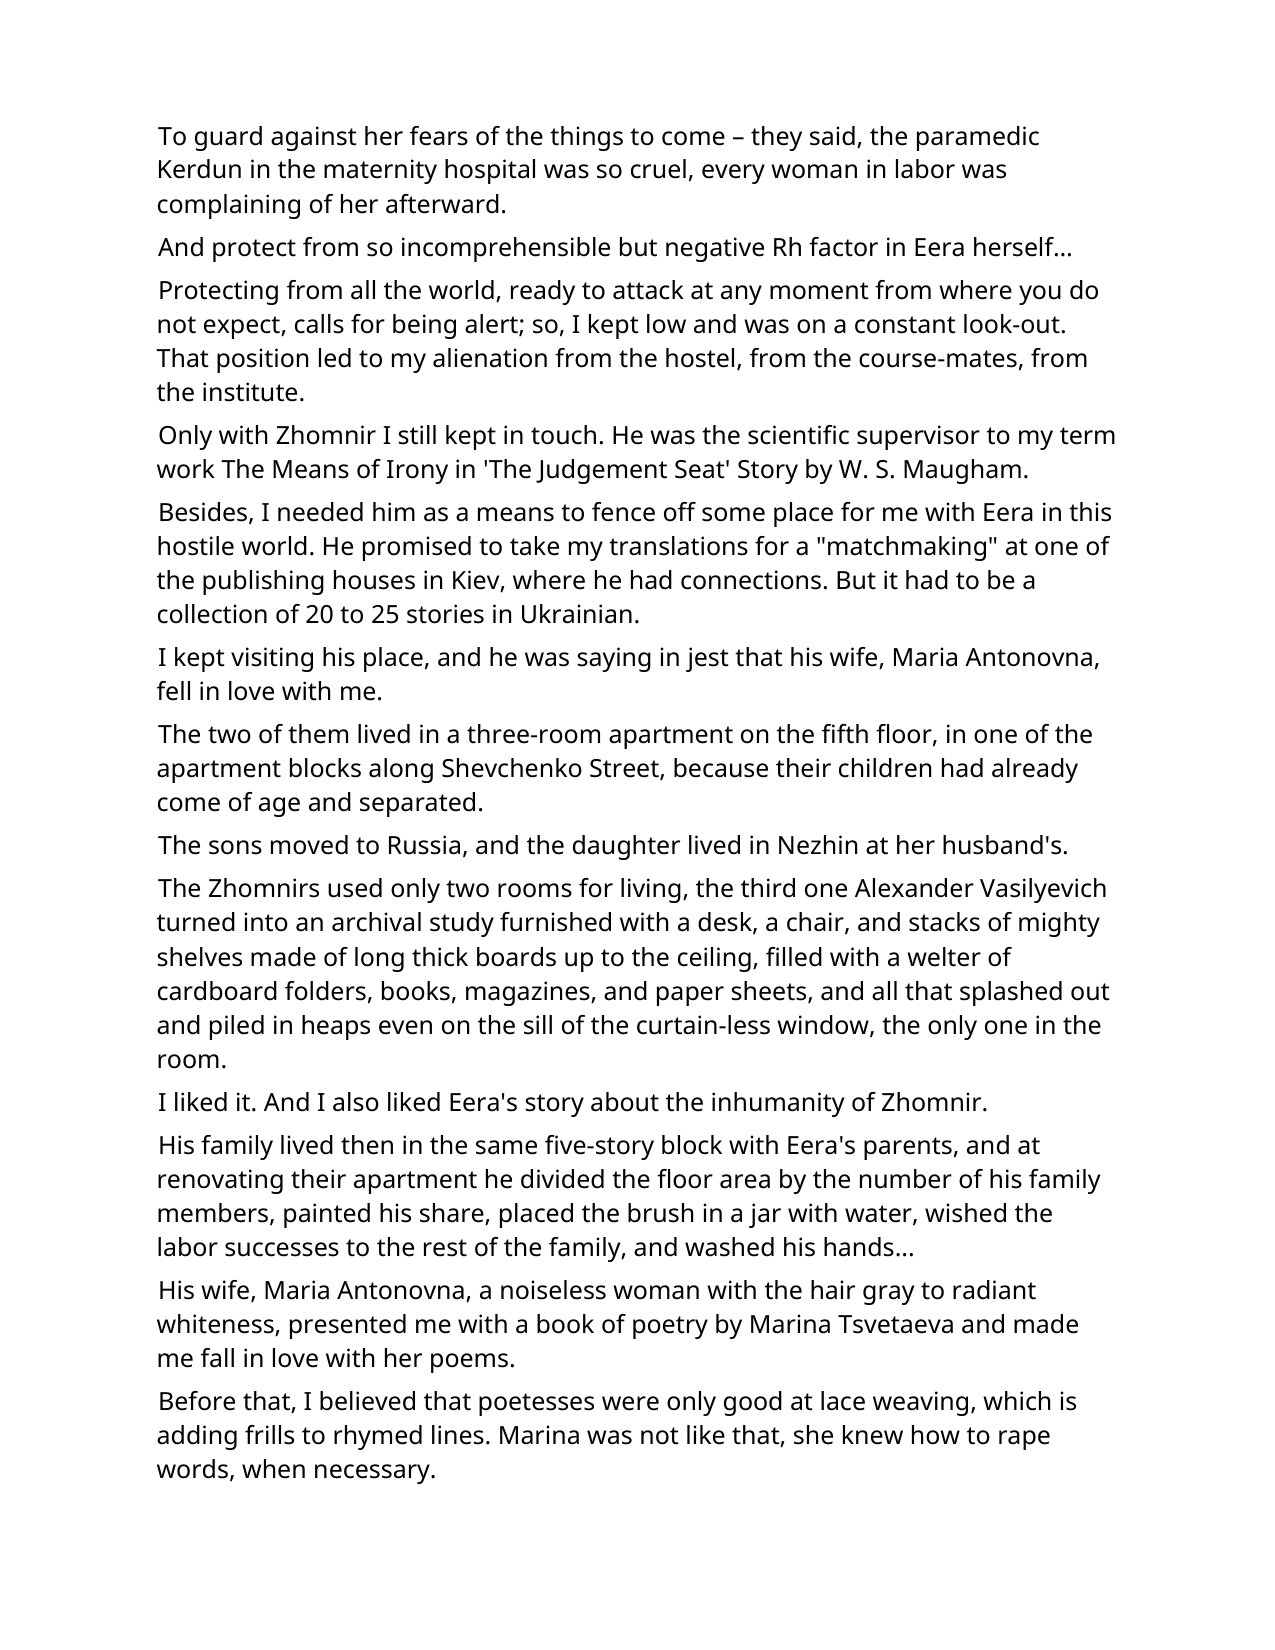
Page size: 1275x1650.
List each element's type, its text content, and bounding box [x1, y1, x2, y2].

text To guard against her fears of the things to come – they said, the paramedic Kerdun in the maternity hospital was so cruel, every woman in labor was complaining of her afterward. [156, 118, 1118, 220]
text The Zhomnirs used only two rooms for living, the third one Alexander Vasilyevich turned into an archival study furnished with a desk, a chair, and stacks of mighty shelves made of long thick boards up to the ceiling, filled with a welter of cardboard folders, books, magazines, and paper sheets, and all that splashed out and piled in heaps even on the sill of the curtain-less window, the only one in the room. [156, 871, 1118, 1075]
text His wife, Maria Antonovna, a noiseless woman with the hair gray to radiant whiteness, presented me with a book of poetry by Marina Tsvetaeva and made me fall in love with her poems. [156, 1273, 1118, 1375]
text His family lived then in the same five-story block with Eera's parents, and at renovating their apartment he divided the floor area by the number of his family members, painted his share, placed the brush in a jar with water, wished the labor successes to the rest of the family, and washed his hands... [156, 1127, 1118, 1264]
text Only with Zhomnir I still kept in touch. He was the scientific supervisor to my term work The Means of Irony in 'The Judgement Seat' Story by W. S. Maugham. [156, 417, 1118, 486]
text The sons moved to Russia, and the daughter lived in Nezhin at her husband's. [156, 828, 1118, 862]
text I kept visiting his place, and he was saying in jest that his wife, Maria Antonovna, fell in love with me. [156, 640, 1118, 708]
text Besides, I needed him as a means to fence off some place for me with Eera in this hostile world. He promised to take my translations for a "matchmaking" at one of the publishing houses in Kiev, where he had connections. But it had to be a collection of 20 to 25 stories in Ukrainian. [156, 494, 1118, 631]
text The two of them lived in a three-room apartment on the fifth floor, in one of the apartment blocks along Shevchenko Street, because their children had already come of age and separated. [156, 717, 1118, 819]
text Protecting from all the world, ready to attack at any moment from where you do not expect, calls for being alert; so, I kept low and was on a constant look-out. That position led to my alienation from the hostel, from the course-mates, from the institute. [156, 272, 1118, 408]
text I liked it. And I also liked Eera's story about the inhumanity of Zhomnir. [156, 1084, 1118, 1118]
text Before that, I believed that poetesses were only good at lace weaving, which is adding frills to rhymed lines. Marina was not like that, she knew how to rape words, when necessary. [156, 1384, 1118, 1486]
text And protect from so incomprehensible but negative Rh factor in Eera herself… [156, 229, 1118, 263]
